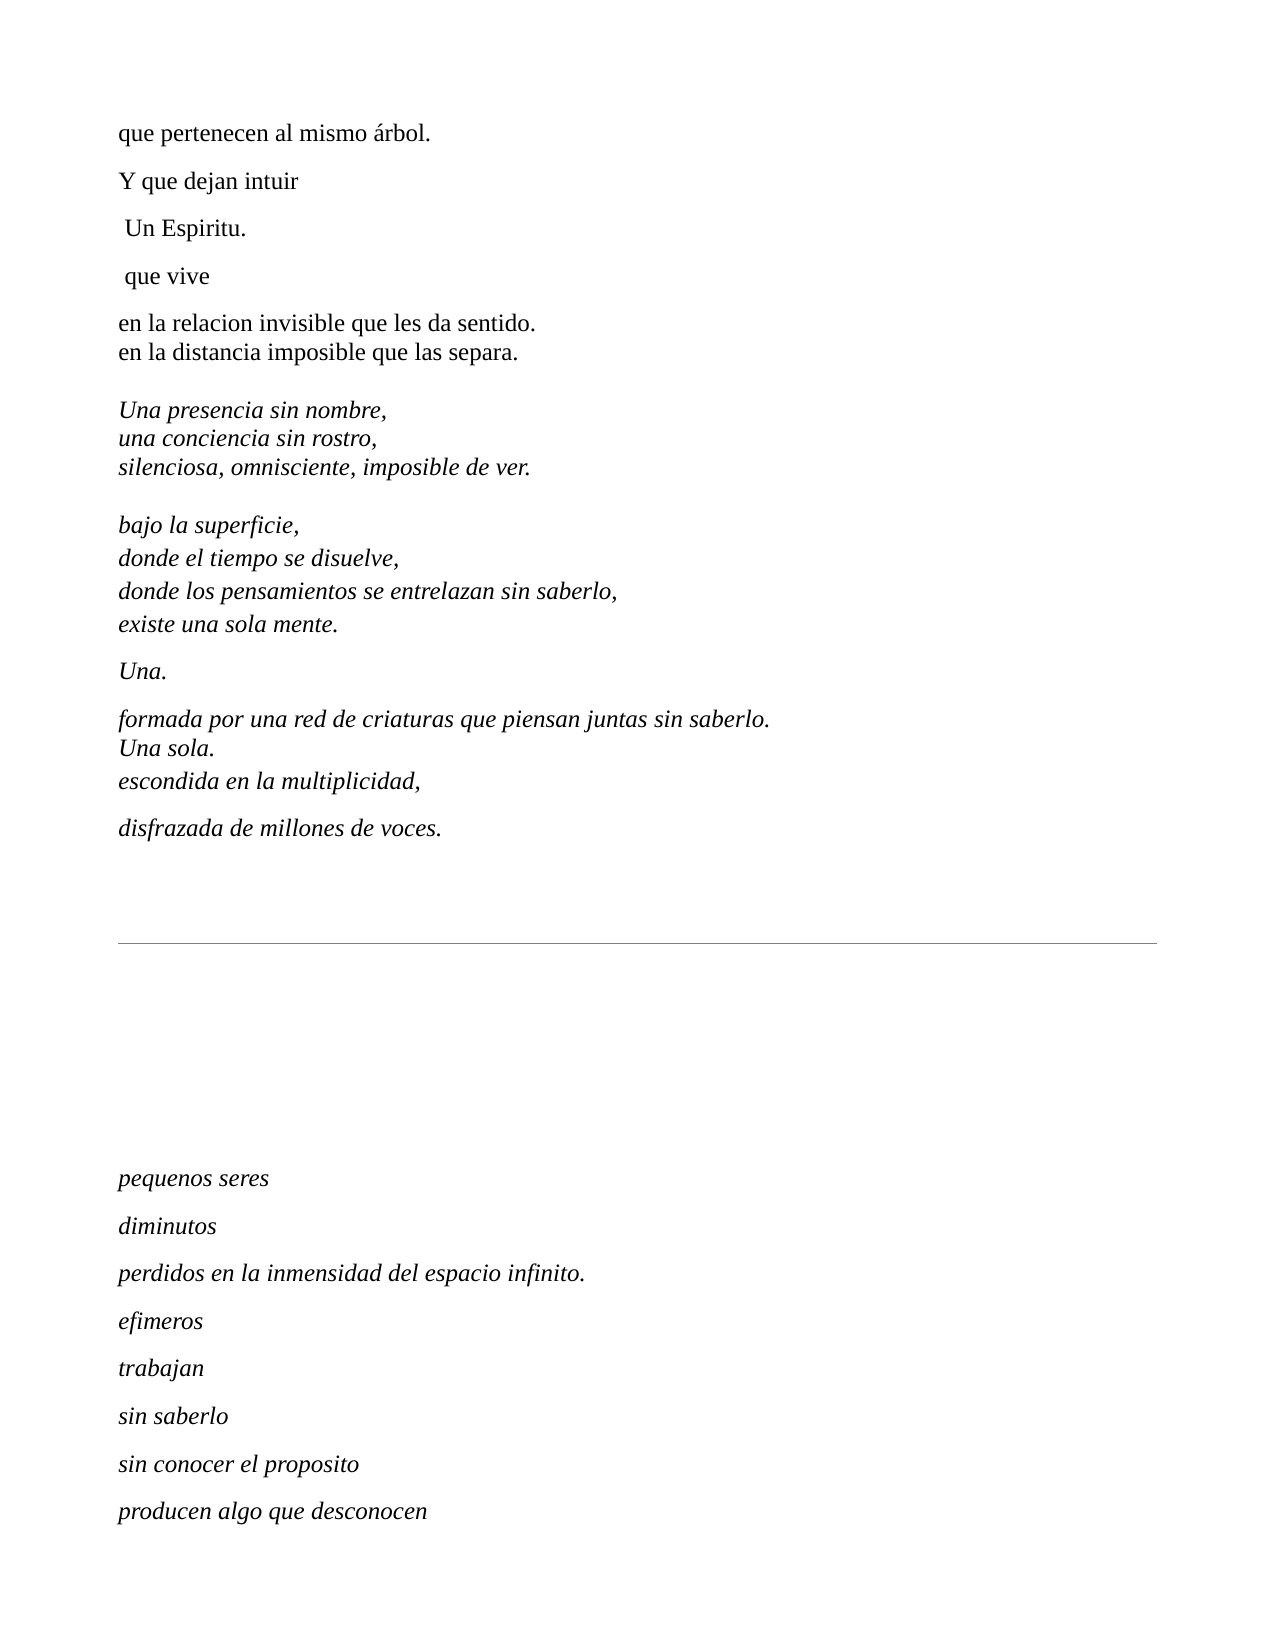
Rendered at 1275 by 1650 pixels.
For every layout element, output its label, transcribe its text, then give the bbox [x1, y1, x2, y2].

text diminutos [118, 1211, 1157, 1239]
text disfrazada de millones de voces. [118, 813, 1157, 842]
text perdidos en la inmensidad del espacio infinito. [118, 1258, 1157, 1287]
text producen algo que desconocen [118, 1496, 1157, 1525]
text que vive [118, 261, 1157, 290]
text bajo la superficie, donde el tiempo se disuelve, donde los pensamientos se entrelazan sin saberlo, existe una sola mente. [118, 510, 1157, 638]
text pequenos seres [118, 1163, 1157, 1192]
text Y que dejan intuir [118, 166, 1157, 194]
text que pertenecen al mismo árbol. [118, 118, 1157, 147]
text Una presencia sin nombre, una conciencia sin rostro, silenciosa, omnisciente, imposible de ver. [118, 395, 1157, 481]
text Una. [118, 656, 1157, 685]
text formada por una red de criaturas que piensan juntas sin saberlo. [118, 704, 1157, 733]
text Un Espiritu. [118, 213, 1157, 242]
text Una sola. escondida en la multiplicidad, [118, 733, 1157, 794]
text sin conocer el proposito [118, 1449, 1157, 1477]
text en la distancia imposible que las separa. [118, 337, 1157, 366]
text en la relacion invisible que les da sentido. [118, 308, 1157, 337]
text sin saberlo [118, 1401, 1157, 1430]
text efimeros [118, 1306, 1157, 1335]
text trabajan [118, 1353, 1157, 1382]
